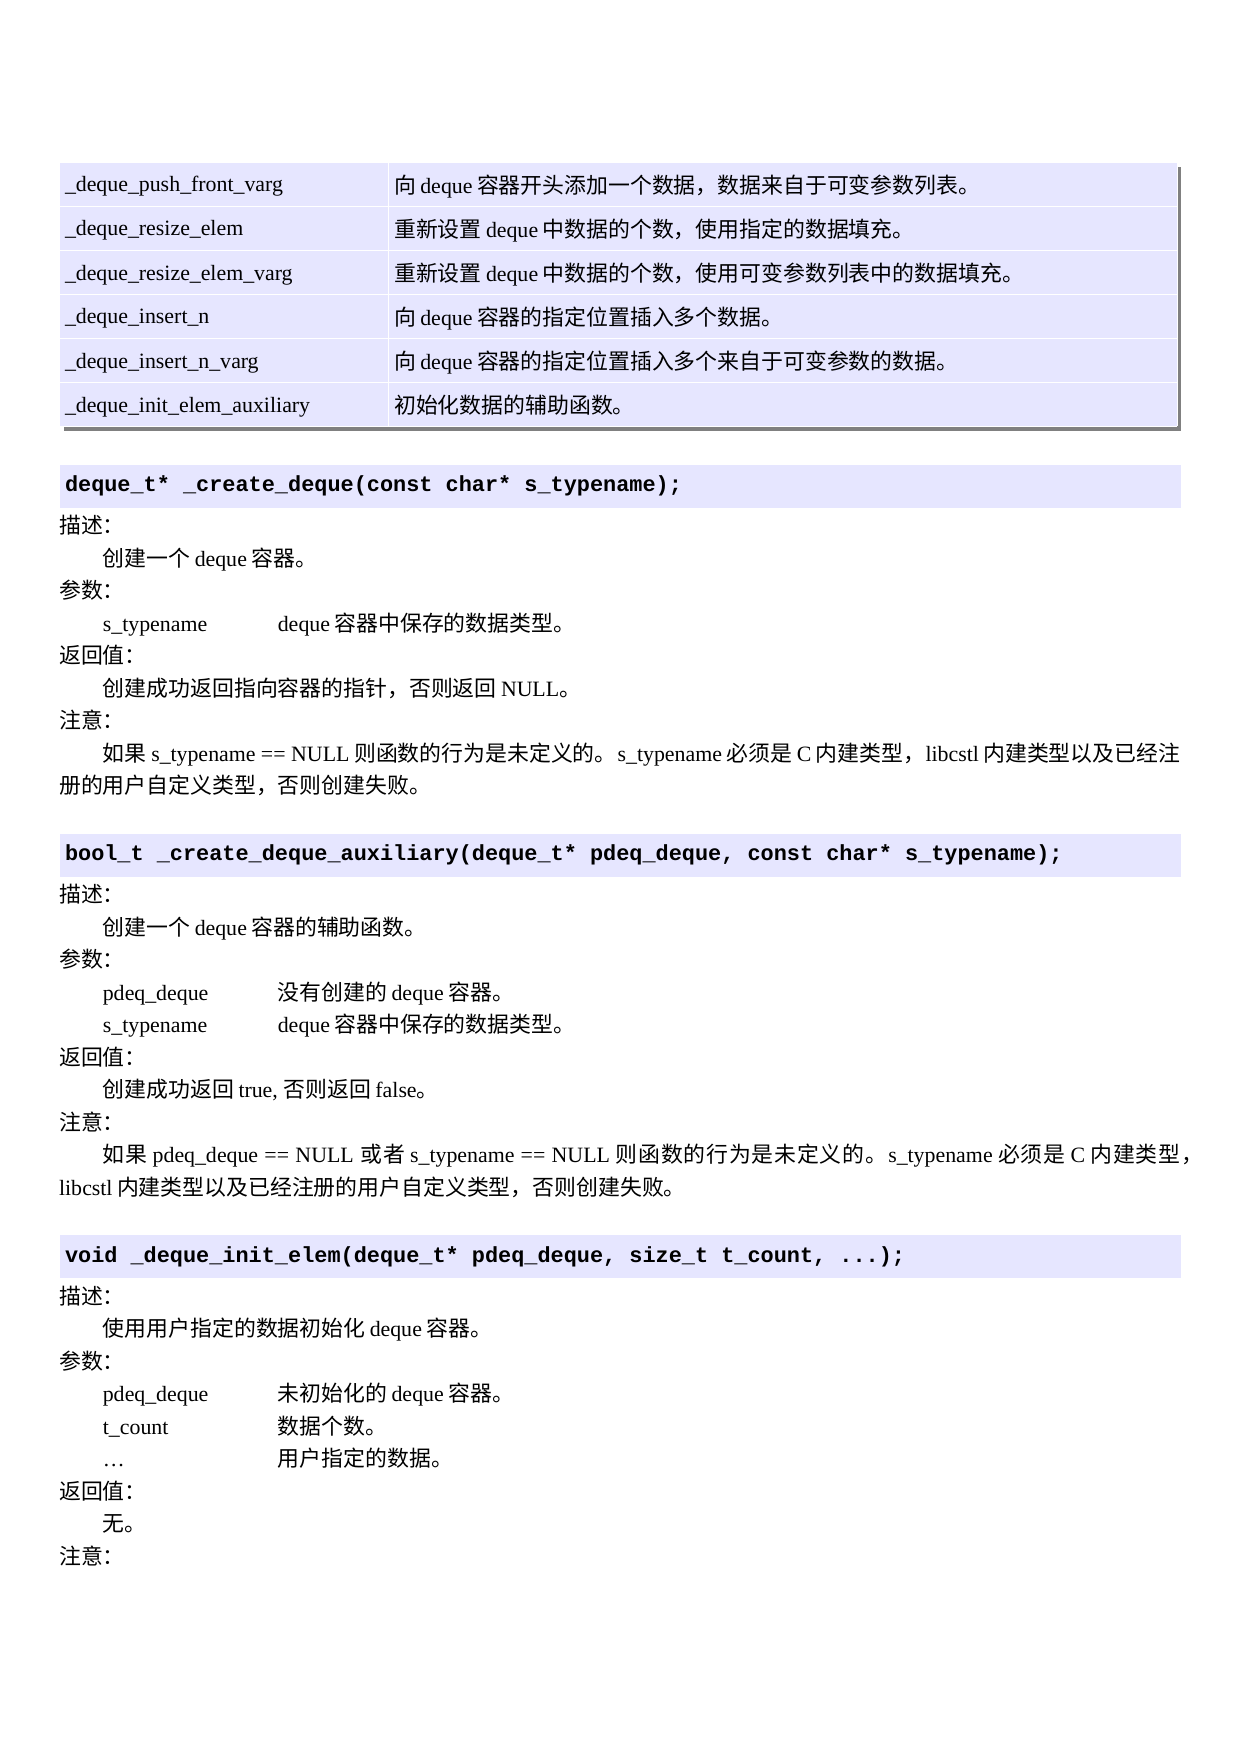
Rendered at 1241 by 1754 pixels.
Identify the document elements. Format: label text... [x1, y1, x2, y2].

table_cell _deque_resize_elem [60, 207, 388, 250]
text pdeq_deque 未初始化的deque容器。 [59, 1376, 1181, 1408]
table_cell _deque_insert_n [60, 295, 388, 338]
text 使用用户指定的数据初始化deque容器。 [59, 1311, 1181, 1343]
table_cell _deque_resize_elem_varg [60, 251, 388, 294]
text s_typename deque容器中保存的数据类型。 [59, 1007, 1181, 1039]
text 参数： [59, 1343, 1181, 1376]
table_header bool_t _create_deque_auxiliary(deque_t* pdeq_deque, const char* s_typename); [60, 834, 1181, 877]
text 返回值： [59, 638, 1181, 670]
table_header void _deque_init_elem(deque_t* pdeq_deque, size_t t_count, ...); [60, 1235, 1181, 1278]
text 无。 [59, 1506, 1181, 1538]
text 创建一个deque容器的辅助函数。 [59, 909, 1181, 942]
text 参数： [59, 942, 1181, 974]
text 创建一个deque容器。 [59, 540, 1181, 573]
text pdeq_deque 没有创建的deque容器。 [59, 974, 1181, 1007]
text 描述： [59, 1280, 1181, 1311]
table_cell _deque_push_front_varg [60, 163, 388, 206]
text t_count 数据个数。 [59, 1408, 1181, 1441]
table_cell 向deque容器开头添加一个数据，数据来自于可变参数列表。 [389, 163, 1177, 206]
text … 用户指定的数据。 [59, 1441, 1181, 1473]
text 如果pdeq_deque == NULL 或者s_typename == NULL则函数的行为是未定义的。s_typename必须是C内建类型，libcstl内建类型以及已经注册的用户自定义类型，否则创建失败。 [59, 1137, 1181, 1202]
table_cell 重新设置deque中数据的个数，使用指定的数据填充。 [389, 207, 1177, 250]
text s_typename deque容器中保存的数据类型。 [59, 605, 1181, 638]
text 注意： [59, 1104, 1181, 1137]
text 创建成功返回true, 否则返回false。 [59, 1072, 1181, 1104]
table_cell 初始化数据的辅助函数。 [389, 383, 1177, 426]
text 返回值： [59, 1473, 1181, 1506]
text 注意： [59, 1538, 1181, 1571]
table_cell _deque_insert_n_varg [60, 339, 388, 382]
table_header deque_t* _create_deque(const char* s_typename); [60, 465, 1181, 508]
table_cell 向deque容器的指定位置插入多个来自于可变参数的数据。 [389, 339, 1177, 382]
text 参数： [59, 573, 1181, 605]
text 如果s_typename == NULL则函数的行为是未定义的。s_typename必须是C内建类型，libcstl内建类型以及已经注册的用户自定义类型，否则创建失败。 [59, 735, 1181, 800]
text 注意： [59, 703, 1181, 735]
text 创建成功返回指向容器的指针，否则返回NULL。 [59, 670, 1181, 703]
text 描述： [59, 509, 1181, 540]
text 返回值： [59, 1039, 1181, 1072]
table_cell 重新设置deque中数据的个数，使用可变参数列表中的数据填充。 [389, 251, 1177, 294]
text 描述： [59, 878, 1181, 909]
table_cell 向deque容器的指定位置插入多个数据。 [389, 295, 1177, 338]
table_cell _deque_init_elem_auxiliary [60, 383, 388, 426]
